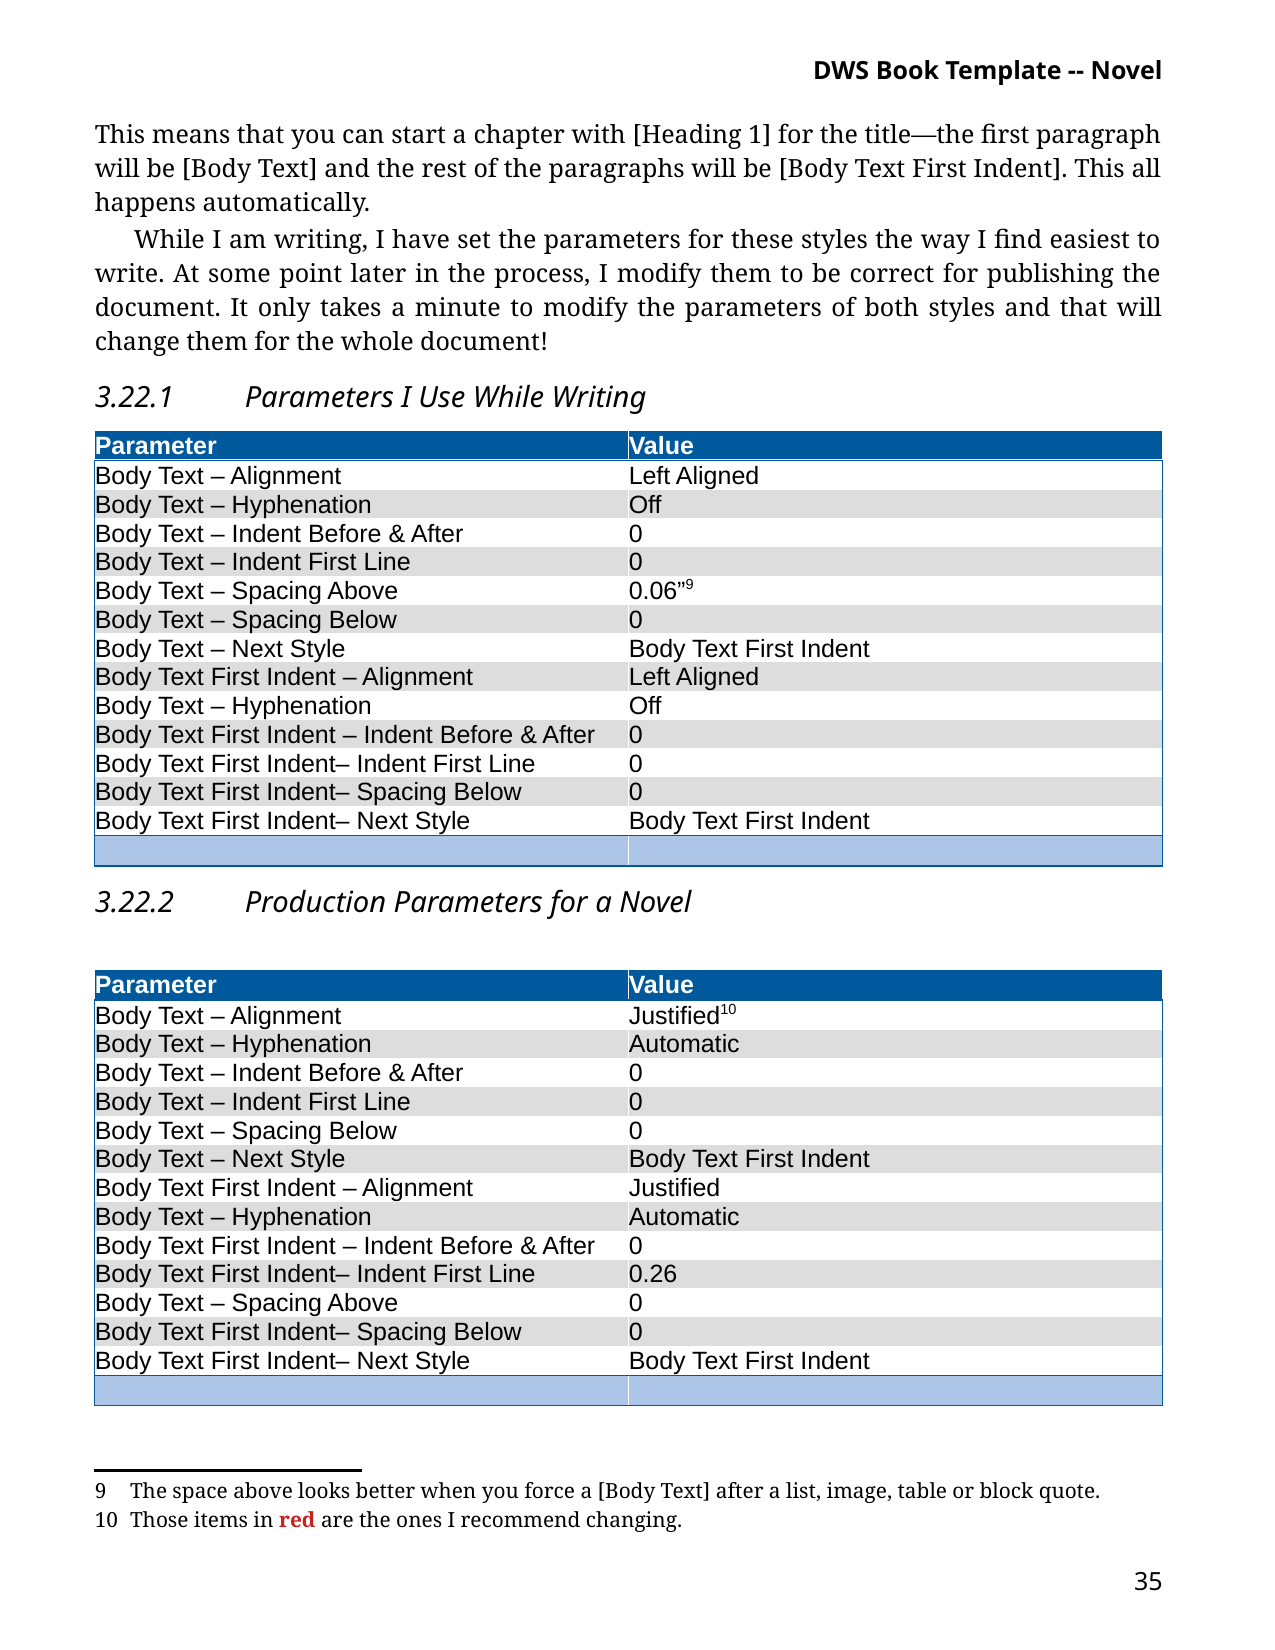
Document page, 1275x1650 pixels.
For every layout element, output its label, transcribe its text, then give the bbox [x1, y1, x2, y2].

text While I am writing, I have set the parameters for these styles the way I find easiest to write. At some point later in the process, I modify them to be correct for publishing the document. It only takes a minute to modify the parameters of both styles and that will change them for the whole document! [94, 222, 1162, 358]
table_cell Body Text First Indent– Spacing Below [95, 1317, 628, 1346]
subtitle Production Parameters for a Novel [94, 882, 1162, 921]
table_cell 0 [629, 1231, 1162, 1259]
table_cell Off [629, 490, 1162, 518]
table_cell Body Text – Indent First Line [95, 1087, 628, 1116]
table_cell Body Text First Indent– Spacing Below [95, 777, 628, 806]
table_cell Body Text – Indent Before & After [95, 1058, 628, 1087]
table_cell 0 [629, 547, 1162, 576]
table_cell 0 [629, 1116, 1162, 1144]
table_cell Body Text First Indent – Alignment [95, 1173, 628, 1202]
table_cell Body Text First Indent– Next Style [95, 806, 628, 835]
table_cell 0 [629, 1087, 1162, 1116]
table_cell Automatic [629, 1202, 1162, 1231]
table_cell Body Text First Indent [629, 1346, 1162, 1374]
table_cell Off [629, 691, 1162, 720]
table_cell Body Text – Hyphenation [95, 490, 628, 518]
table_cell 0 [629, 1288, 1162, 1317]
table_cell Automatic [629, 1030, 1162, 1058]
table_cell Body Text First Indent– Indent First Line [95, 1260, 628, 1288]
table_cell Body Text – Next Style [95, 1145, 628, 1173]
table_cell Justified [629, 1001, 1162, 1029]
table_cell Body Text – Next Style [95, 634, 628, 662]
table_cell Body Text – Indent First Line [95, 547, 628, 576]
table_cell Body Text – Hyphenation [95, 1202, 628, 1231]
table_cell 0 [629, 777, 1162, 806]
table_header Parameter [95, 970, 628, 999]
table_cell [629, 1376, 1162, 1405]
table_cell Body Text – Hyphenation [95, 1030, 628, 1058]
table_cell [629, 836, 1162, 865]
table_header Value [629, 431, 1162, 459]
subtitle Parameters I Use While Writing [94, 376, 1162, 416]
table_cell 0 [629, 605, 1162, 633]
table_cell Left Aligned [629, 662, 1162, 691]
table_cell Body Text First Indent– Next Style [95, 1346, 628, 1374]
table_cell Body Text First Indent – Indent Before & After [95, 1231, 628, 1259]
table_cell 0.26 [629, 1260, 1162, 1288]
table_cell 0.06” [629, 576, 1162, 605]
table_cell 0 [629, 1058, 1162, 1087]
table_cell [95, 1376, 628, 1405]
text This means that you can start a chapter with [Heading 1] for the title—the first paragraph will be [Body Text] and the rest of the paragraphs will be [Body Text First Indent]. This all happens automatically. [94, 117, 1162, 219]
table_cell Body Text First Indent– Indent First Line [95, 749, 628, 777]
table_cell Body Text First Indent [629, 1145, 1162, 1173]
table_cell Body Text First Indent [629, 634, 1162, 662]
table_cell [95, 836, 628, 865]
table_cell 0 [629, 720, 1162, 748]
table_cell Left Aligned [629, 461, 1162, 490]
table_cell Body Text – Alignment [95, 1001, 628, 1029]
table_cell 0 [629, 1317, 1162, 1346]
table_cell Body Text – Hyphenation [95, 691, 628, 720]
table_cell Body Text First Indent [629, 806, 1162, 835]
table_cell Body Text – Indent Before & After [95, 519, 628, 547]
table_cell Body Text – Spacing Below [95, 1116, 628, 1144]
table_cell Body Text – Spacing Above [95, 576, 628, 605]
table_cell 0 [629, 519, 1162, 547]
table_cell 0 [629, 749, 1162, 777]
table_header Value [629, 970, 1162, 999]
table_cell Body Text – Spacing Below [95, 605, 628, 633]
table_header Parameter [95, 431, 628, 459]
table_cell Justified [629, 1173, 1162, 1202]
table_cell Body Text First Indent – Alignment [95, 662, 628, 691]
table_cell Body Text First Indent – Indent Before & After [95, 720, 628, 748]
table_cell Body Text – Spacing Above [95, 1288, 628, 1317]
table_cell Body Text – Alignment [95, 461, 628, 490]
